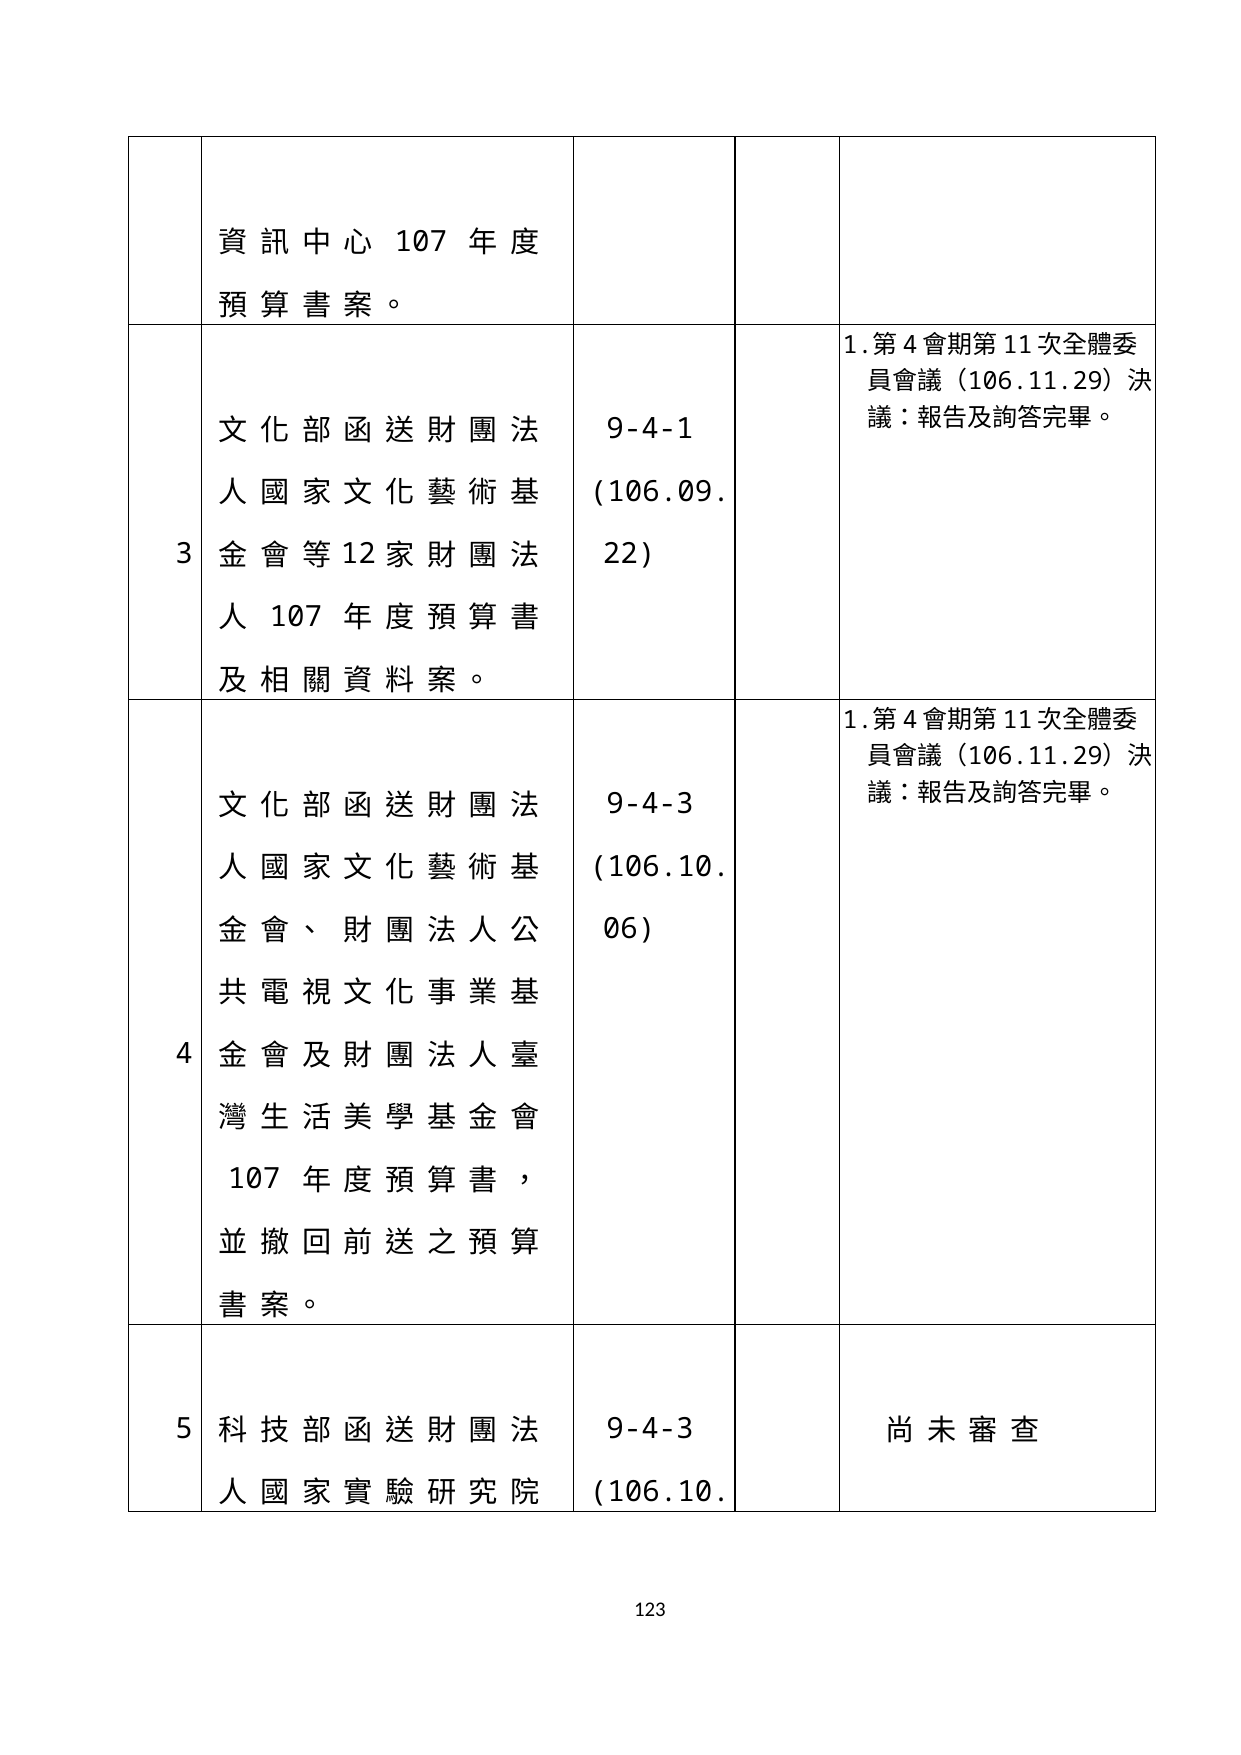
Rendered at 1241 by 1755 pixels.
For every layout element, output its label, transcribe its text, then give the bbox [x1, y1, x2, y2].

table_cell 9-4-3 (106.10. [574, 1325, 734, 1511]
table_cell [129, 325, 201, 698]
table_cell 9-4-1 (106.09.22) [574, 325, 734, 698]
table_cell 文化部函送財團法人國家文化藝術基金會等12家財團法人107年度預算書及相關資料案。 [202, 325, 573, 698]
table_cell 1.第4會期第11次全體委員會議（106.11.29）決議：報告及詢答完畢。 [840, 325, 1155, 698]
table_cell [840, 137, 1155, 323]
table_cell [736, 325, 839, 698]
table_cell 1.第4會期第11次全體委員會議（106.11.29）決議：報告及詢答完畢。 [840, 700, 1155, 1323]
table_cell [736, 137, 839, 323]
table_cell [129, 137, 201, 323]
table_cell 尚未審查 [840, 1325, 1155, 1511]
table_cell [129, 700, 201, 1323]
table_cell [736, 1325, 839, 1511]
table_cell [574, 137, 734, 323]
table_cell 9-4-3 (106.10.06) [574, 700, 734, 1323]
table_cell 科技部函送財團法人國家實驗研究院 [202, 1325, 573, 1511]
table_cell 文化部函送財團法人國家文化藝術基金會、財團法人公共電視文化事業基金會及財團法人臺灣生活美學基金會107年度預算書，並撤回前送之預算書案。 [202, 700, 573, 1323]
table_cell [129, 1325, 201, 1511]
table_cell [736, 700, 839, 1323]
table_cell 資訊中心107年度預算書案。 [202, 137, 573, 323]
